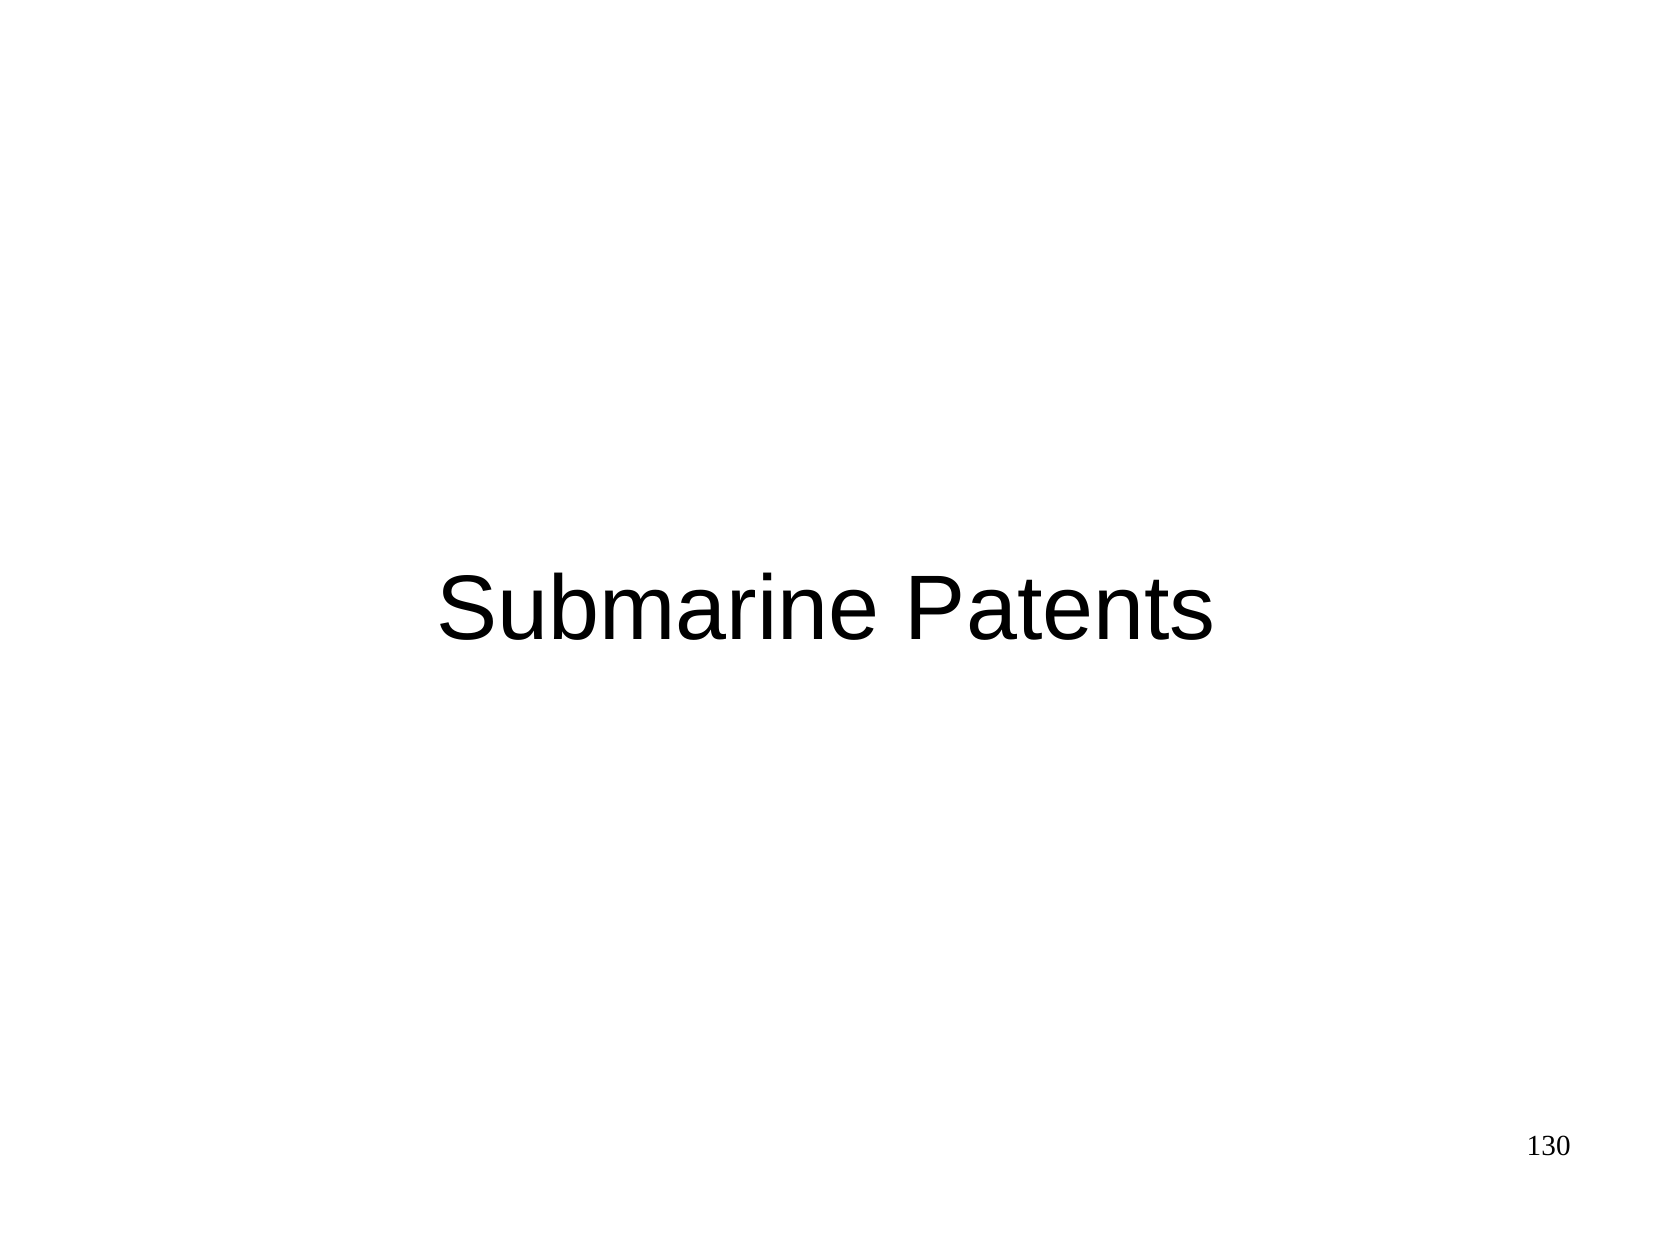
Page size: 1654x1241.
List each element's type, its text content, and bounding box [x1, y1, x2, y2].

title Submarine Patents [82, 504, 1571, 712]
